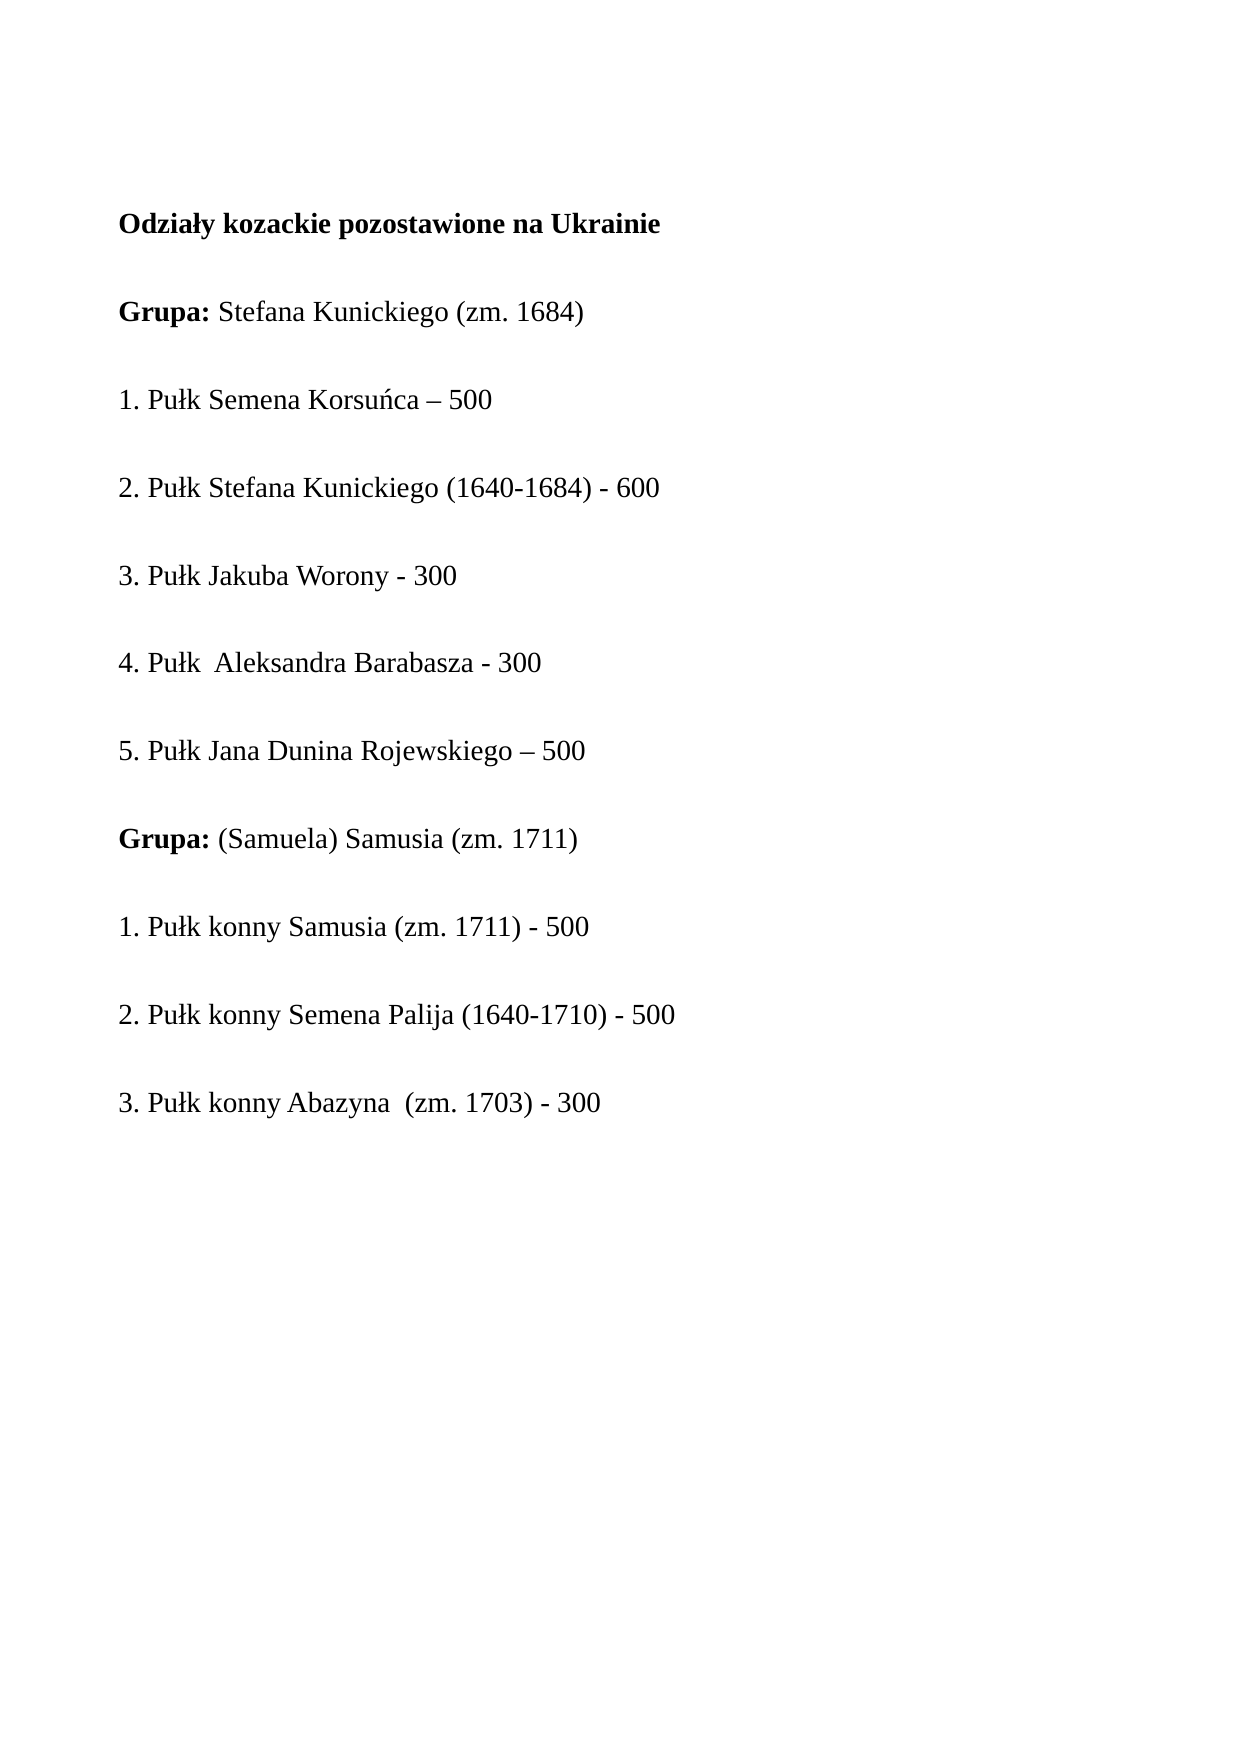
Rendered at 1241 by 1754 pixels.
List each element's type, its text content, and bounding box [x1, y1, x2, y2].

text 1. Pułk konny Samusia (zm. 1711) - 500 [118, 909, 1122, 943]
text 5. Pułk Jana Dunina Rojewskiego – 500 [118, 733, 1122, 767]
text 2. Pułk konny Semena Palija (1640-1710) - 500 [118, 997, 1122, 1031]
text 1. Pułk Semena Korsuńca – 500 [118, 382, 1122, 415]
text 2. Pułk Stefana Kunickiego (1640-1684) - 600 [118, 470, 1122, 503]
text 3. Pułk konny Abazyna (zm. 1703) - 300 [118, 1085, 1122, 1119]
text Grupa: Stefana Kunickiego (zm. 1684) [118, 294, 1122, 327]
text 4. Pułk Aleksandra Barabasza - 300 [118, 646, 1122, 679]
text Odziały kozackie pozostawione na Ukrainie [118, 206, 1122, 239]
text Grupa: (Samuela) Samusia (zm. 1711) [118, 821, 1122, 855]
text 3. Pułk Jakuba Worony - 300 [118, 558, 1122, 591]
